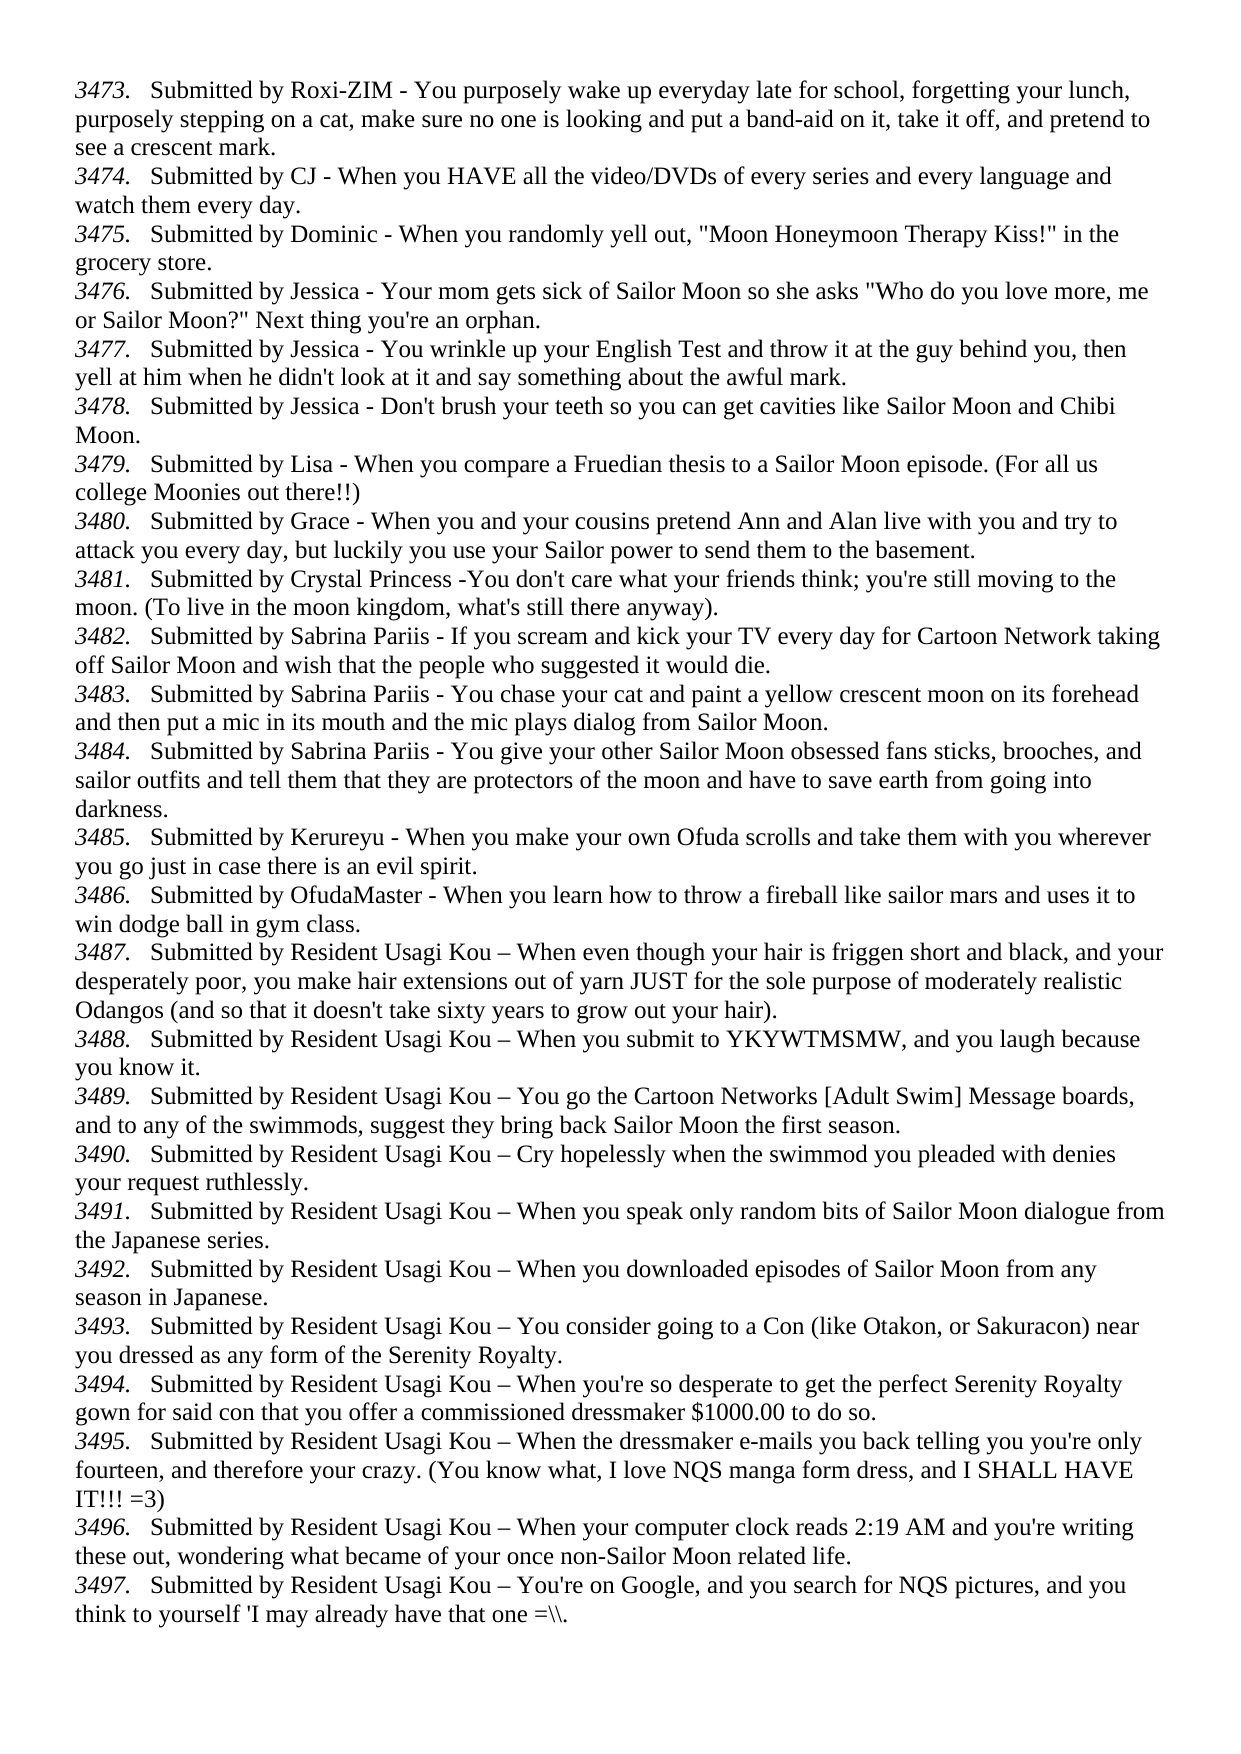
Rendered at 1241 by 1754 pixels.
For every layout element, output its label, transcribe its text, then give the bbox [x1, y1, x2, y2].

list Submitted by Resident Usagi Kou – You're on Google, and you search for NQS pictures, and you think to yourself 'I may already have that one =\\. [75, 1570, 1165, 1627]
list Submitted by Jessica - You wrinkle up your English Test and throw it at the guy behind you, then yell at him when he didn't look at it and say something about the awful mark. [75, 334, 1165, 391]
list Submitted by OfudaMaster - When you learn how to throw a fireball like sailor mars and uses it to win dodge ball in gym class. [75, 880, 1165, 937]
list Submitted by Jessica - Your mom gets sick of Sailor Moon so she asks "Who do you love more, me or Sailor Moon?" Next thing you're an orphan. [75, 276, 1165, 334]
list Submitted by Sabrina Pariis - You give your other Sailor Moon obsessed fans sticks, brooches, and sailor outfits and tell them that they are protectors of the moon and have to save earth from going into darkness. [75, 736, 1165, 822]
list Submitted by Jessica - Don't brush your teeth so you can get cavities like Sailor Moon and Chibi Moon. [75, 391, 1165, 449]
list Submitted by Dominic - When you randomly yell out, "Moon Honeymoon Therapy Kiss!" in the grocery store. [75, 219, 1165, 276]
list Submitted by Kerureyu - When you make your own Ofuda scrolls and take them with you wherever you go just in case there is an evil spirit. [75, 822, 1165, 880]
list Submitted by Resident Usagi Kou – You go the Cartoon Networks [Adult Swim] Message boards, and to any of the swimmods, suggest they bring back Sailor Moon the first season. [75, 1081, 1165, 1139]
list Submitted by Lisa - When you compare a Fruedian thesis to a Sailor Moon episode. (For all us college Moonies out there!!) [75, 449, 1165, 506]
list Submitted by Resident Usagi Kou – When the dressmaker e-mails you back telling you you're only fourteen, and therefore your crazy. (You know what, I love NQS manga form dress, and I SHALL HAVE IT!!! =3) [75, 1426, 1165, 1512]
list Submitted by Sabrina Pariis - If you scream and kick your TV every day for Cartoon Network taking off Sailor Moon and wish that the people who suggested it would die. [75, 621, 1165, 679]
list Submitted by Resident Usagi Kou – When you speak only random bits of Sailor Moon dialogue from the Japanese series. [75, 1196, 1165, 1254]
list Submitted by Sabrina Pariis - You chase your cat and paint a yellow crescent moon on its forehead and then put a mic in its mouth and the mic plays dialog from Sailor Moon. [75, 679, 1165, 736]
list Submitted by Resident Usagi Kou – Cry hopelessly when the swimmod you pleaded with denies your request ruthlessly. [75, 1139, 1165, 1196]
list Submitted by Resident Usagi Kou – When even though your hair is friggen short and black, and your desperately poor, you make hair extensions out of yarn JUST for the sole purpose of moderately realistic Odangos (and so that it doesn't take sixty years to grow out your hair). [75, 937, 1165, 1024]
list Submitted by Resident Usagi Kou – When your computer clock reads 2:19 AM and you're writing these out, wondering what became of your once non-Sailor Moon related life. [75, 1512, 1165, 1570]
list Submitted by CJ - When you HAVE all the video/DVDs of every series and every language and watch them every day. [75, 161, 1165, 219]
list Submitted by Resident Usagi Kou – When you downloaded episodes of Sailor Moon from any season in Japanese. [75, 1254, 1165, 1311]
list Submitted by Resident Usagi Kou – When you submit to YKYWTMSMW, and you laugh because you know it. [75, 1024, 1165, 1081]
list Submitted by Resident Usagi Kou – When you're so desperate to get the perfect Serenity Royalty gown for said con that you offer a commissioned dressmaker $1000.00 to do so. [75, 1369, 1165, 1426]
list Submitted by Grace - When you and your cousins pretend Ann and Alan live with you and try to attack you every day, but luckily you use your Sailor power to send them to the basement. [75, 506, 1165, 564]
list Submitted by Crystal Princess -You don't care what your friends think; you're still moving to the moon. (To live in the moon kingdom, what's still there anyway). [75, 564, 1165, 621]
list Submitted by Roxi-ZIM - You purposely wake up everyday late for school, forgetting your lunch, purposely stepping on a cat, make sure no one is looking and put a band-aid on it, take it off, and pretend to see a crescent mark. [75, 75, 1165, 161]
list Submitted by Resident Usagi Kou – You consider going to a Con (like Otakon, or Sakuracon) near you dressed as any form of the Serenity Royalty. [75, 1311, 1165, 1369]
